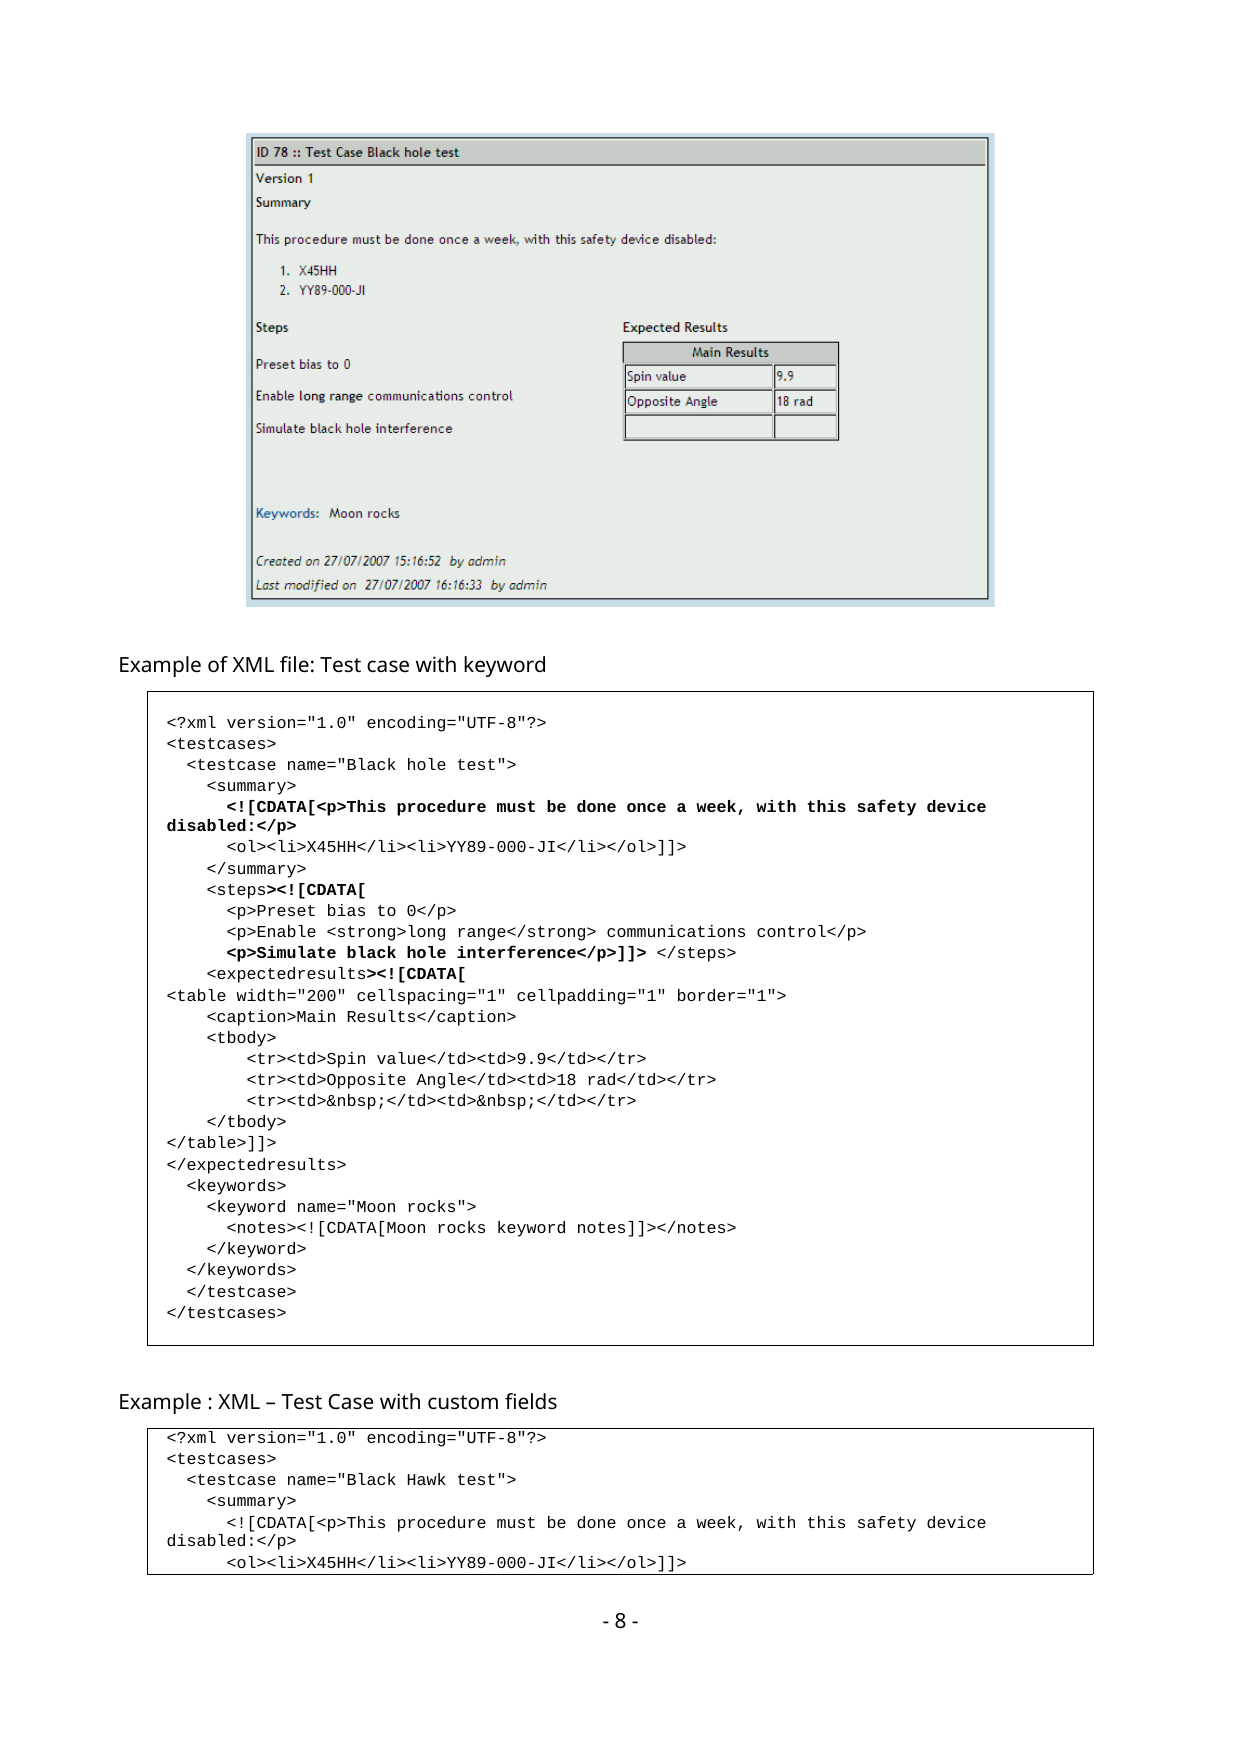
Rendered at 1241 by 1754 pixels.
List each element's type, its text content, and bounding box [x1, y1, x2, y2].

text Example : XML – Test Case with custom fields [118, 1387, 1122, 1416]
table_header <?xml version="1.0" encoding="UTF-8"?> <testcases> <testcase name="Black hole test"> <summary> <![CDATA[<p>This procedure must be done once a week, with this safety device disabled:</p> <ol><li>X45HH</li><li>YY89-000-JI</li></ol>]]> </summary> <steps><![CDATA[ <p>Preset bias to 0</p> <p>Enable <strong>long range</strong> communications control</p> <p>Simulate black hole interference</p>]]> </steps> <expectedresults><![CDATA[ <table width="200" cellspacing="1" cellpadding="1" border="1"> <caption>Main Results</caption> <tbody> <tr><td>Spin value</td><td>9.9</td></tr> <tr><td>Opposite Angle</td><td>18 rad</td></tr> <tr><td>&nbsp;</td><td>&nbsp;</td></tr> </tbody> </table>]]> </expectedresults> <keywords> <keyword name="Moon rocks"> <notes><![CDATA[Moon rocks keyword notes]]></notes> </keyword> </keywords> </testcase> </testcases> [148, 692, 1093, 1345]
text Example of XML file: Test case with keyword [118, 650, 1122, 679]
table_header <?xml version="1.0" encoding="UTF-8"?> <testcases> <testcase name="Black Hawk test"> <summary> <![CDATA[<p>This procedure must be done once a week, with this safety device disabled:</p> <ol><li>X45HH</li><li>YY89-000-JI</li></ol>]]> [148, 1429, 1093, 1574]
picture [246, 133, 995, 607]
